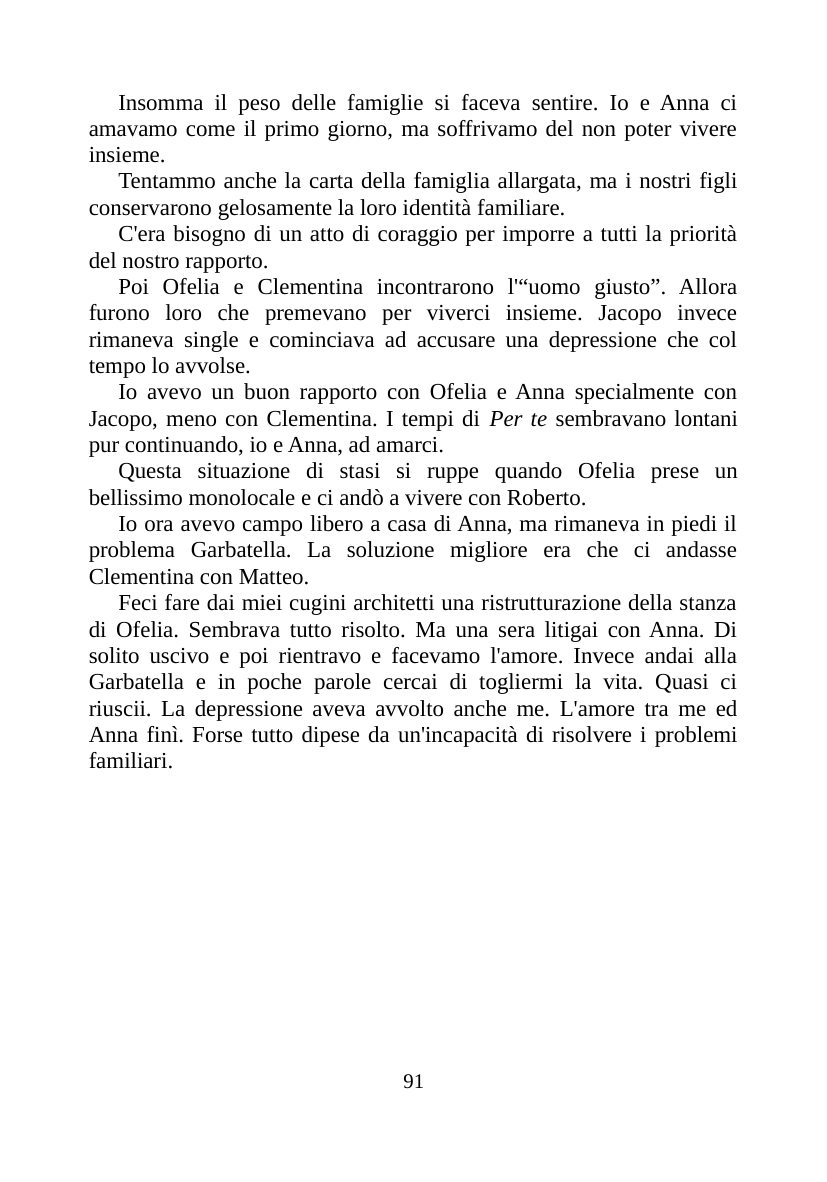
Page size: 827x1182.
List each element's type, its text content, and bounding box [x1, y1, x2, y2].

text C'era bisogno di un atto di coraggio per imporre a tutti la priorità del nostro rapporto. [88, 220, 738, 273]
text Poi Ofelia e Clementina incontrarono l'“uomo giusto”. Allora furono loro che premevano per viverci insieme. Jacopo invece rimaneva single e cominciava ad accusare una depressione che col tempo lo avvolse. [88, 273, 738, 378]
text Io ora avevo campo libero a casa di Anna, ma rimaneva in piedi il problema Garbatella. La soluzione migliore era che ci andasse Clementina con Matteo. [88, 510, 738, 589]
text Questa situazione di stasi si ruppe quando Ofelia prese un bellissimo monolocale e ci andò a vivere con Roberto. [88, 457, 738, 510]
text Tentammo anche la carta della famiglia allargata, ma i nostri figli conservarono gelosamente la loro identità familiare. [88, 168, 738, 220]
text Insomma il peso delle famiglie si faceva sentire. Io e Anna ci amavamo come il primo giorno, ma soffrivamo del non poter vivere insieme. [88, 88, 738, 168]
text Feci fare dai miei cugini architetti una ristrutturazione della stanza di Ofelia. Sembrava tutto risolto. Ma una sera litigai con Anna. Di solito uscivo e poi rientravo e facevamo l'amore. Invece andai alla Garbatella e in poche parole cercai di togliermi la vita. Quasi ci riuscii. La depressione aveva avvolto anche me. L'amore tra me ed Anna finì. Forse tutto dipese da un'incapacità di risolvere i problemi familiari. [88, 589, 738, 774]
text Io avevo un buon rapporto con Ofelia e Anna specialmente con Jacopo, meno con Clementina. I tempi di Per te sembravano lontani pur continuando, io e Anna, ad amarci. [88, 378, 738, 457]
